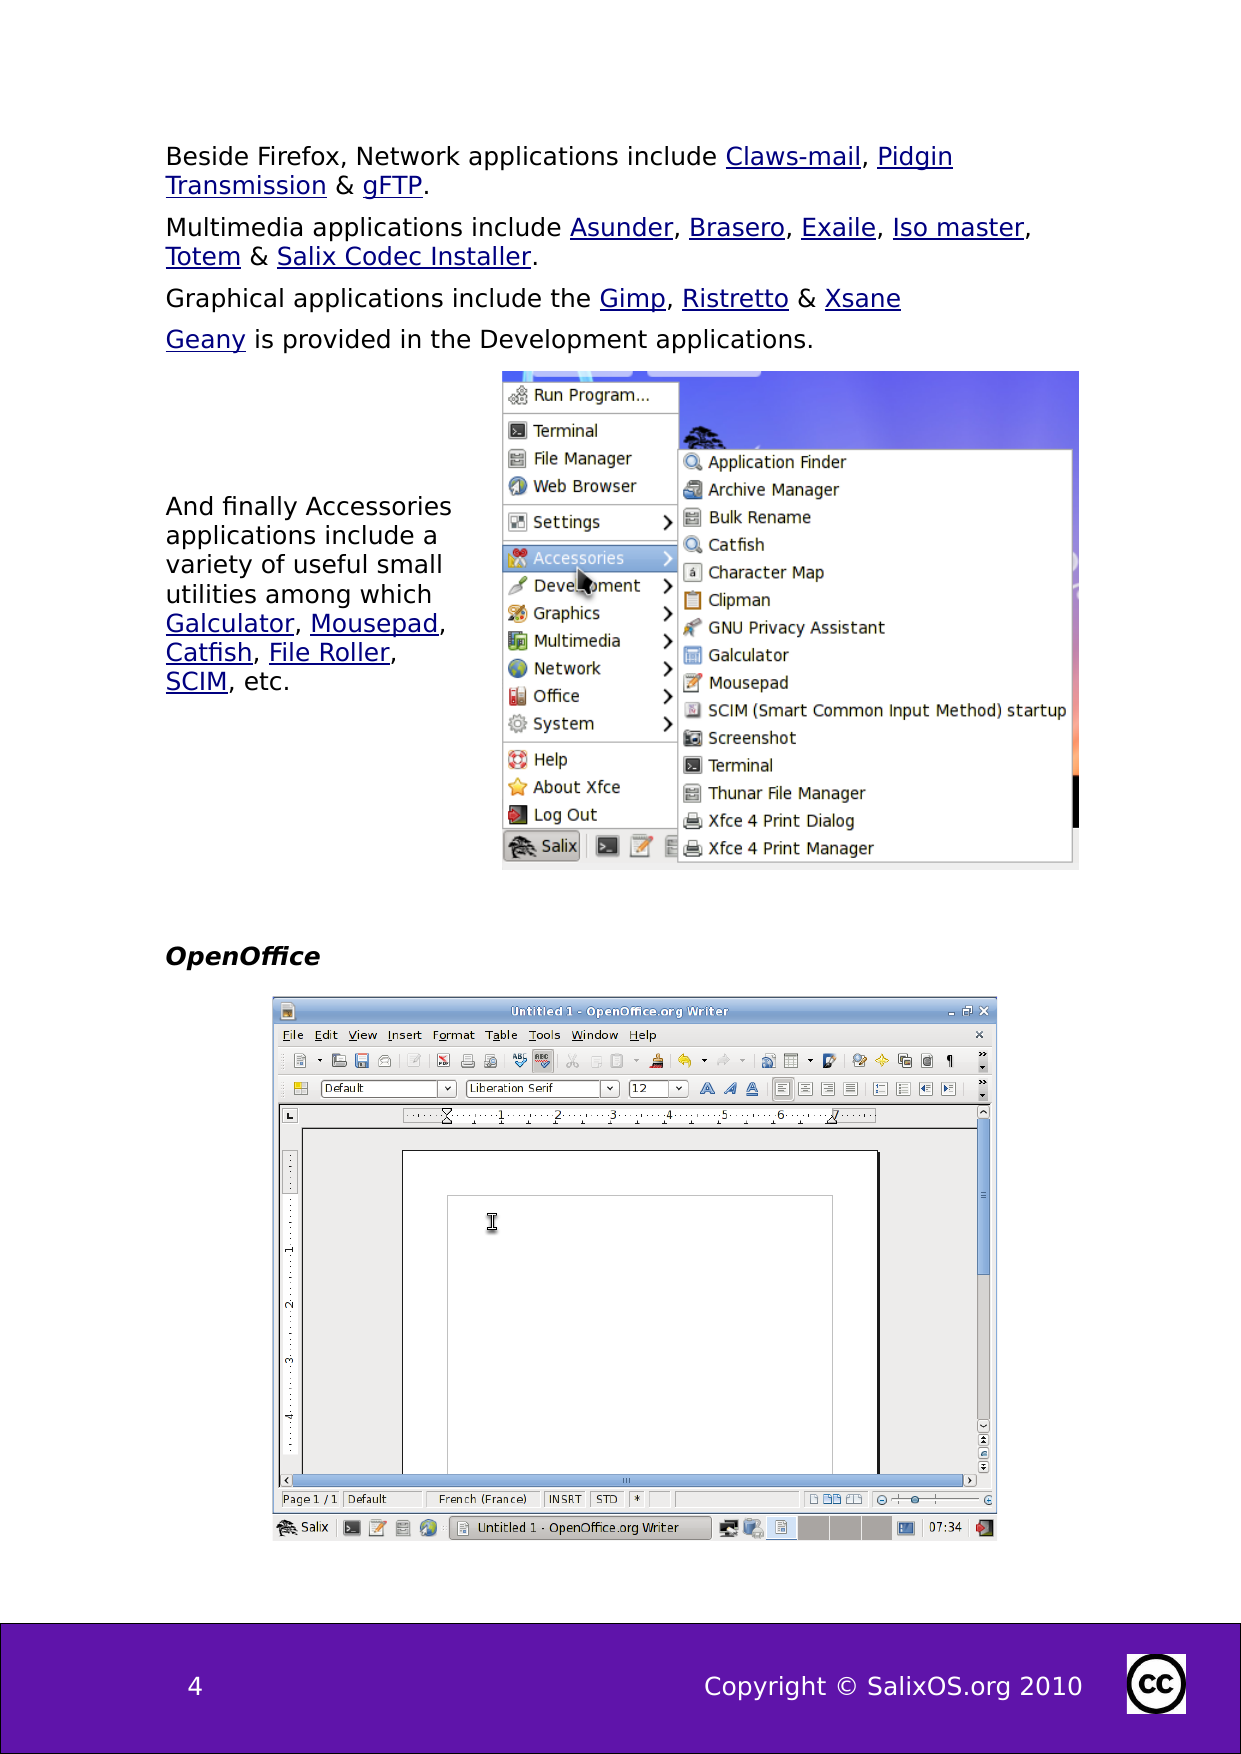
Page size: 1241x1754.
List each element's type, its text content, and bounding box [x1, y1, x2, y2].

picture [272, 996, 998, 1541]
text Graphical applications include the Gimp, Ristretto & Xsane [165, 284, 1104, 313]
text Multimedia applications include Asunder, Brasero, Exaile, Iso master, Totem & Salix Codec Installer. [165, 213, 1104, 272]
subtitle OpenOffice [165, 942, 1104, 972]
picture [1126, 1654, 1186, 1714]
picture [502, 371, 1079, 870]
text Geany is provided in the Development applications. [165, 326, 1104, 355]
text [1079, 492, 1104, 697]
text Beside Firefox, Network applications include Claws-mail, Pidgin Transmission & gFTP. [165, 142, 1104, 201]
text And finally Accessories applications include a variety of useful small utilities among which Galculator, Mousepad, Catfish, File Roller, SCIM, etc. [165, 492, 502, 697]
